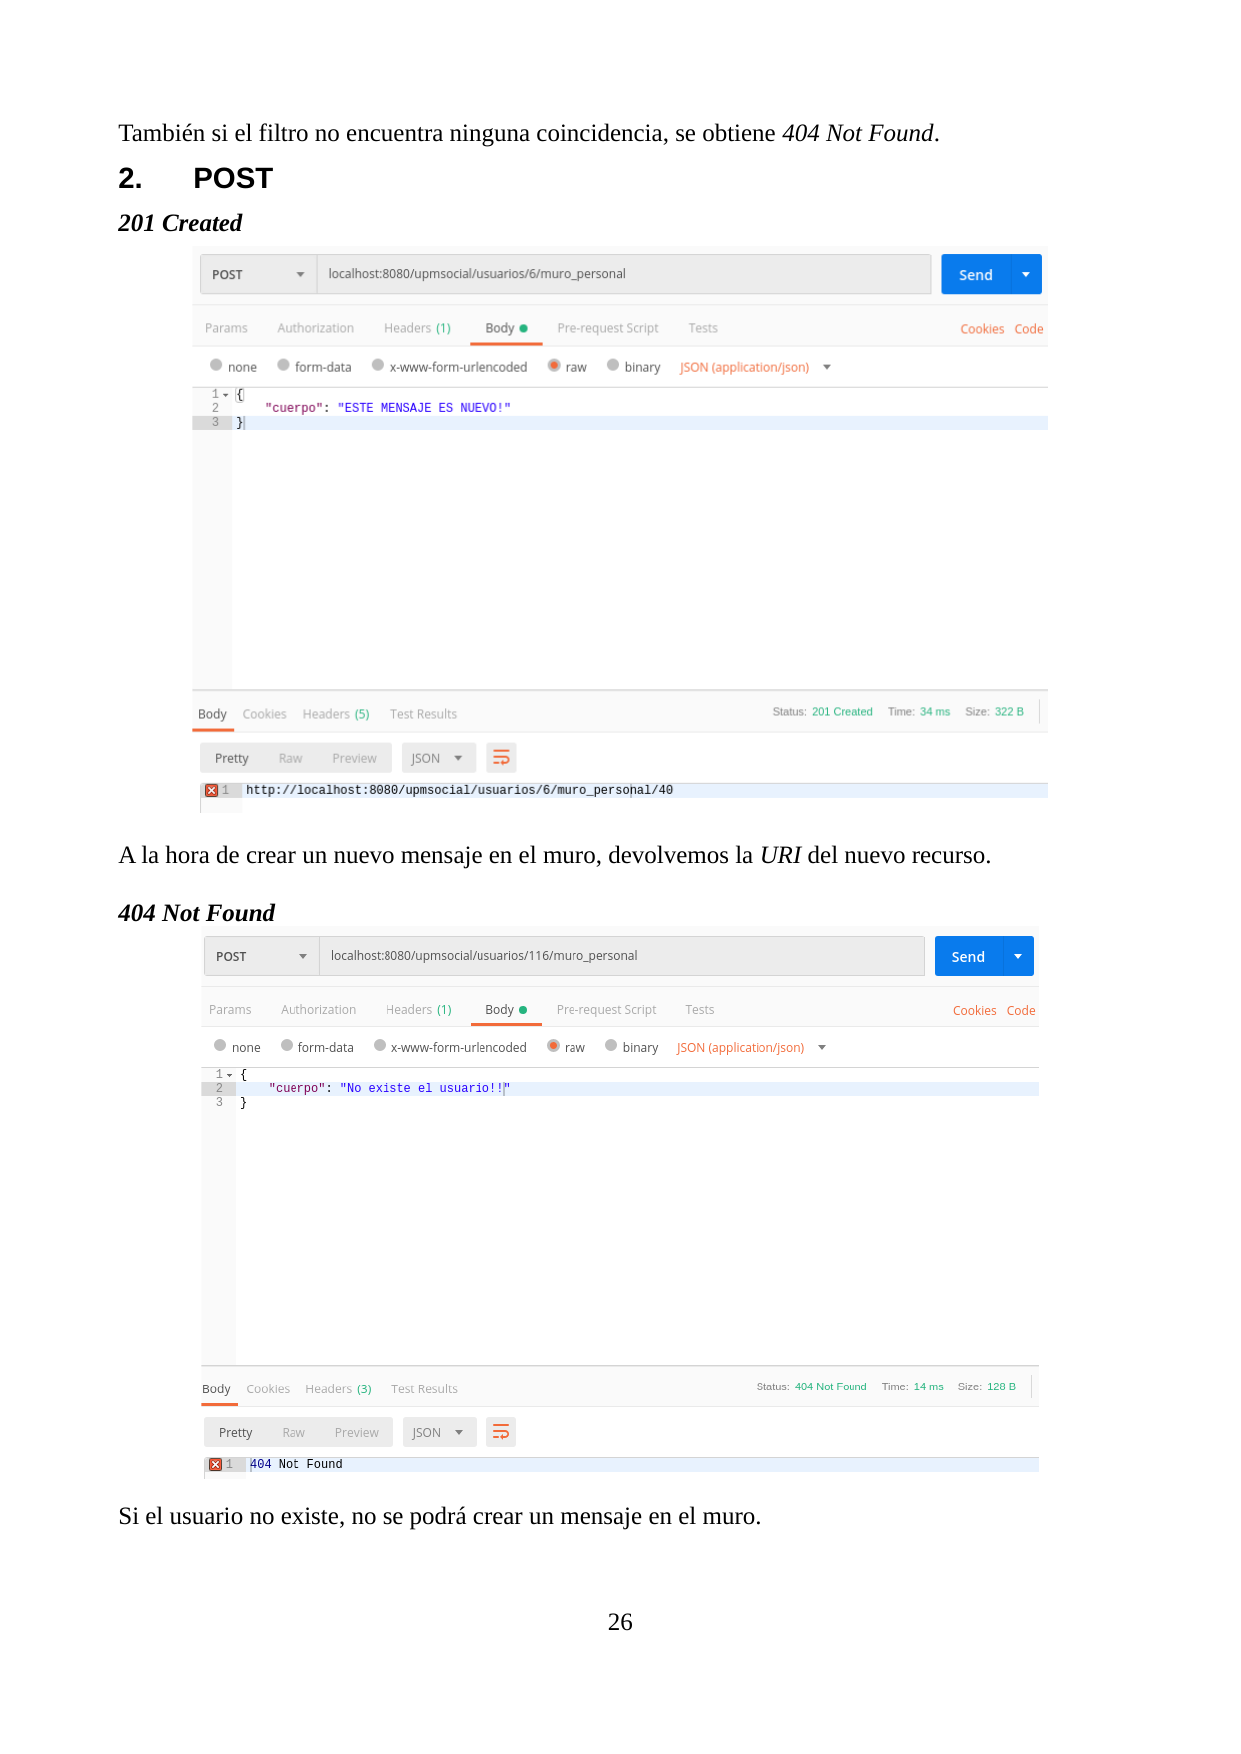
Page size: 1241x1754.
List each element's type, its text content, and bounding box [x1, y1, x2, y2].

text Si el usuario no existe, no se podrá crear un mensaje en el muro. [118, 1501, 1122, 1530]
picture [201, 926, 1039, 1479]
text También si el filtro no encuentra ninguna coincidencia, se obtiene 404 Not Found. [118, 118, 1122, 147]
picture [192, 246, 1048, 813]
text A la hora de crear un nuevo mensaje en el muro, devolvemos la URI del nuevo recurso. [118, 840, 1122, 869]
subtitle POST [118, 161, 1122, 195]
text 201 Created [118, 208, 1122, 236]
text 404 Not Found [118, 898, 1122, 926]
